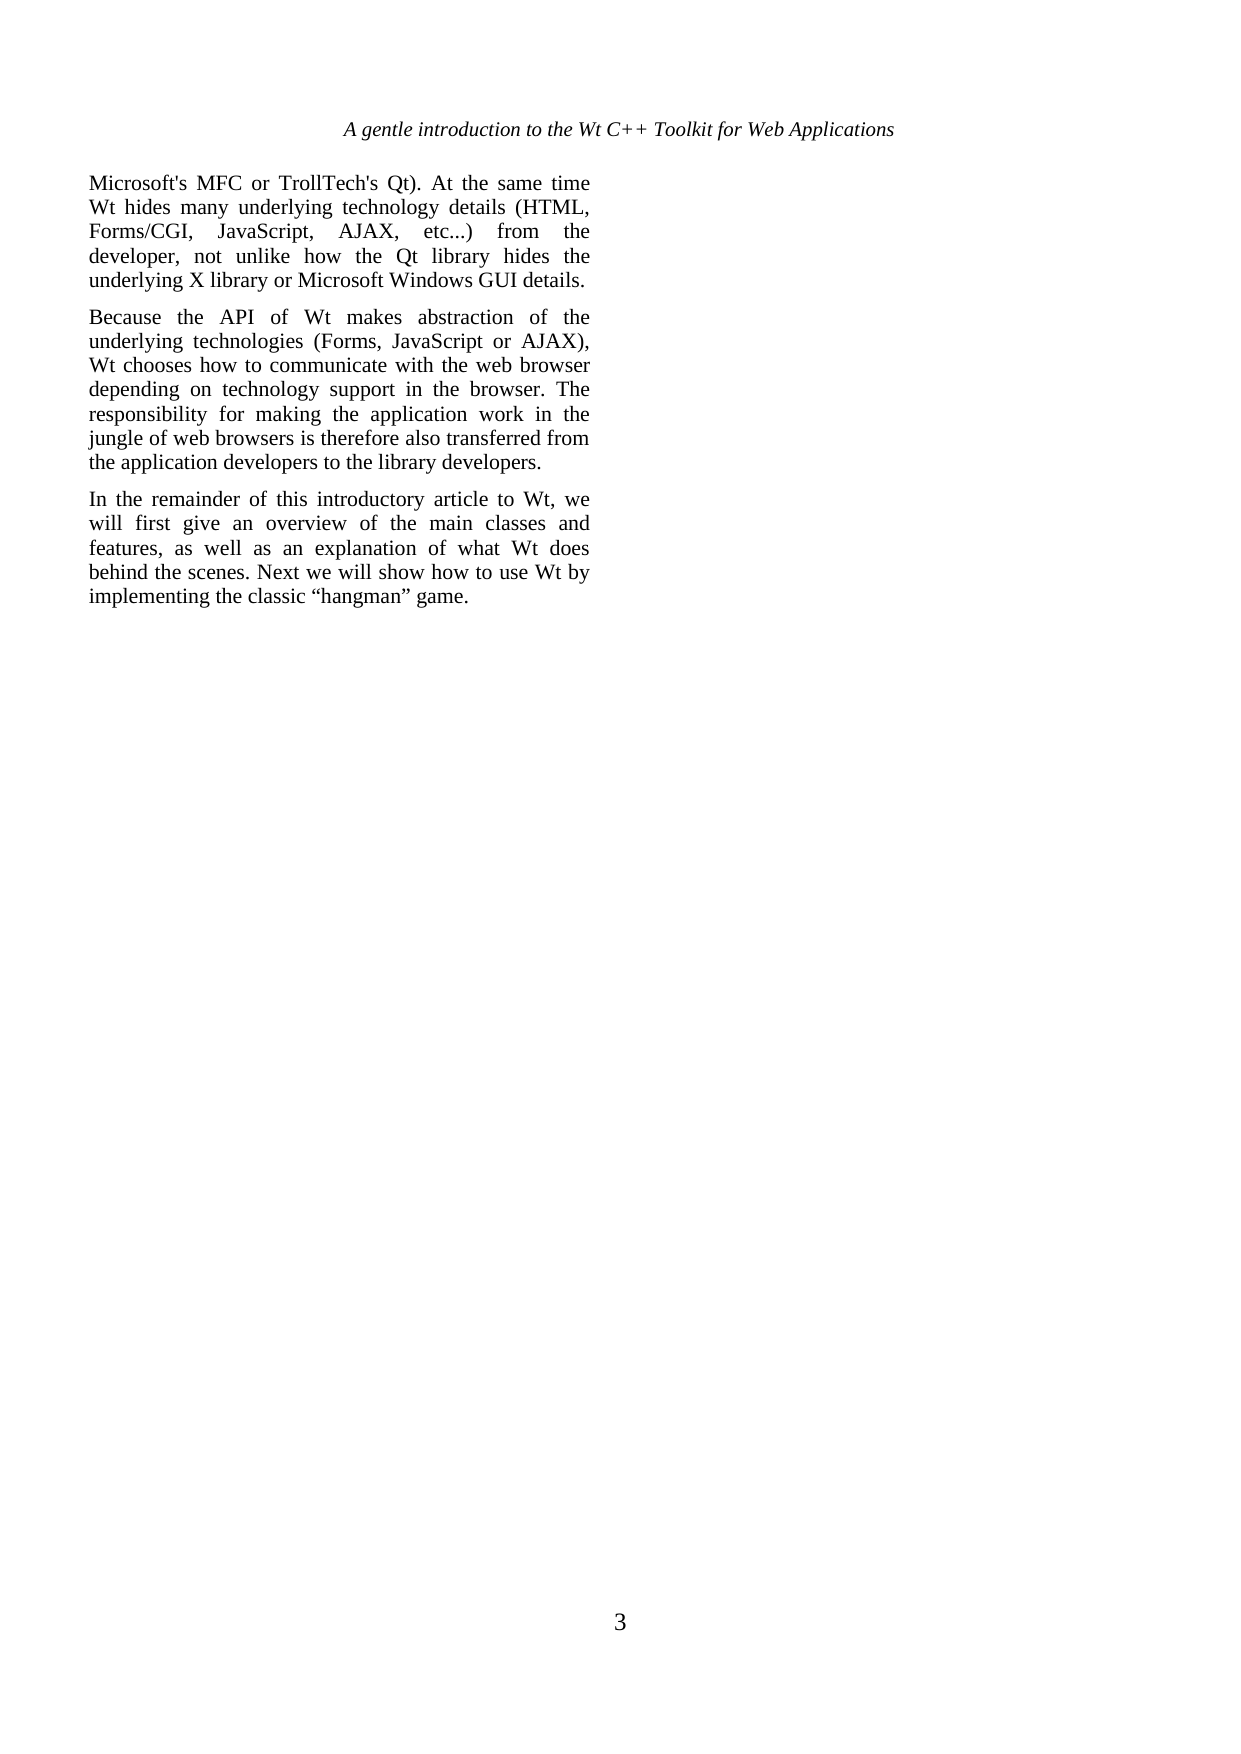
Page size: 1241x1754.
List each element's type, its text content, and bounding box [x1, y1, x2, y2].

text In the remainder of this introductory article to Wt, we will first give an overview of the main classes and features, as well as an explanation of what Wt does behind the scenes. Next we will show how to use Wt by implementing the classic “hangman” game. [88, 487, 591, 608]
text Because the API of Wt makes abstraction of the underlying technologies (Forms, JavaScript or AJAX), Wt chooses how to communicate with the web browser depending on technology support in the browser. The responsibility for making the application work in the jungle of web browsers is therefore also transferred from the application developers to the library developers. [88, 304, 591, 474]
text Microsoft's MFC or TrollTech's Qt). At the same time Wt hides many underlying technology details (HTML, Forms/CGI, JavaScript, AJAX, etc...) from the developer, not unlike how the Qt library hides the underlying X library or Microsoft Windows GUI details. [88, 171, 591, 292]
